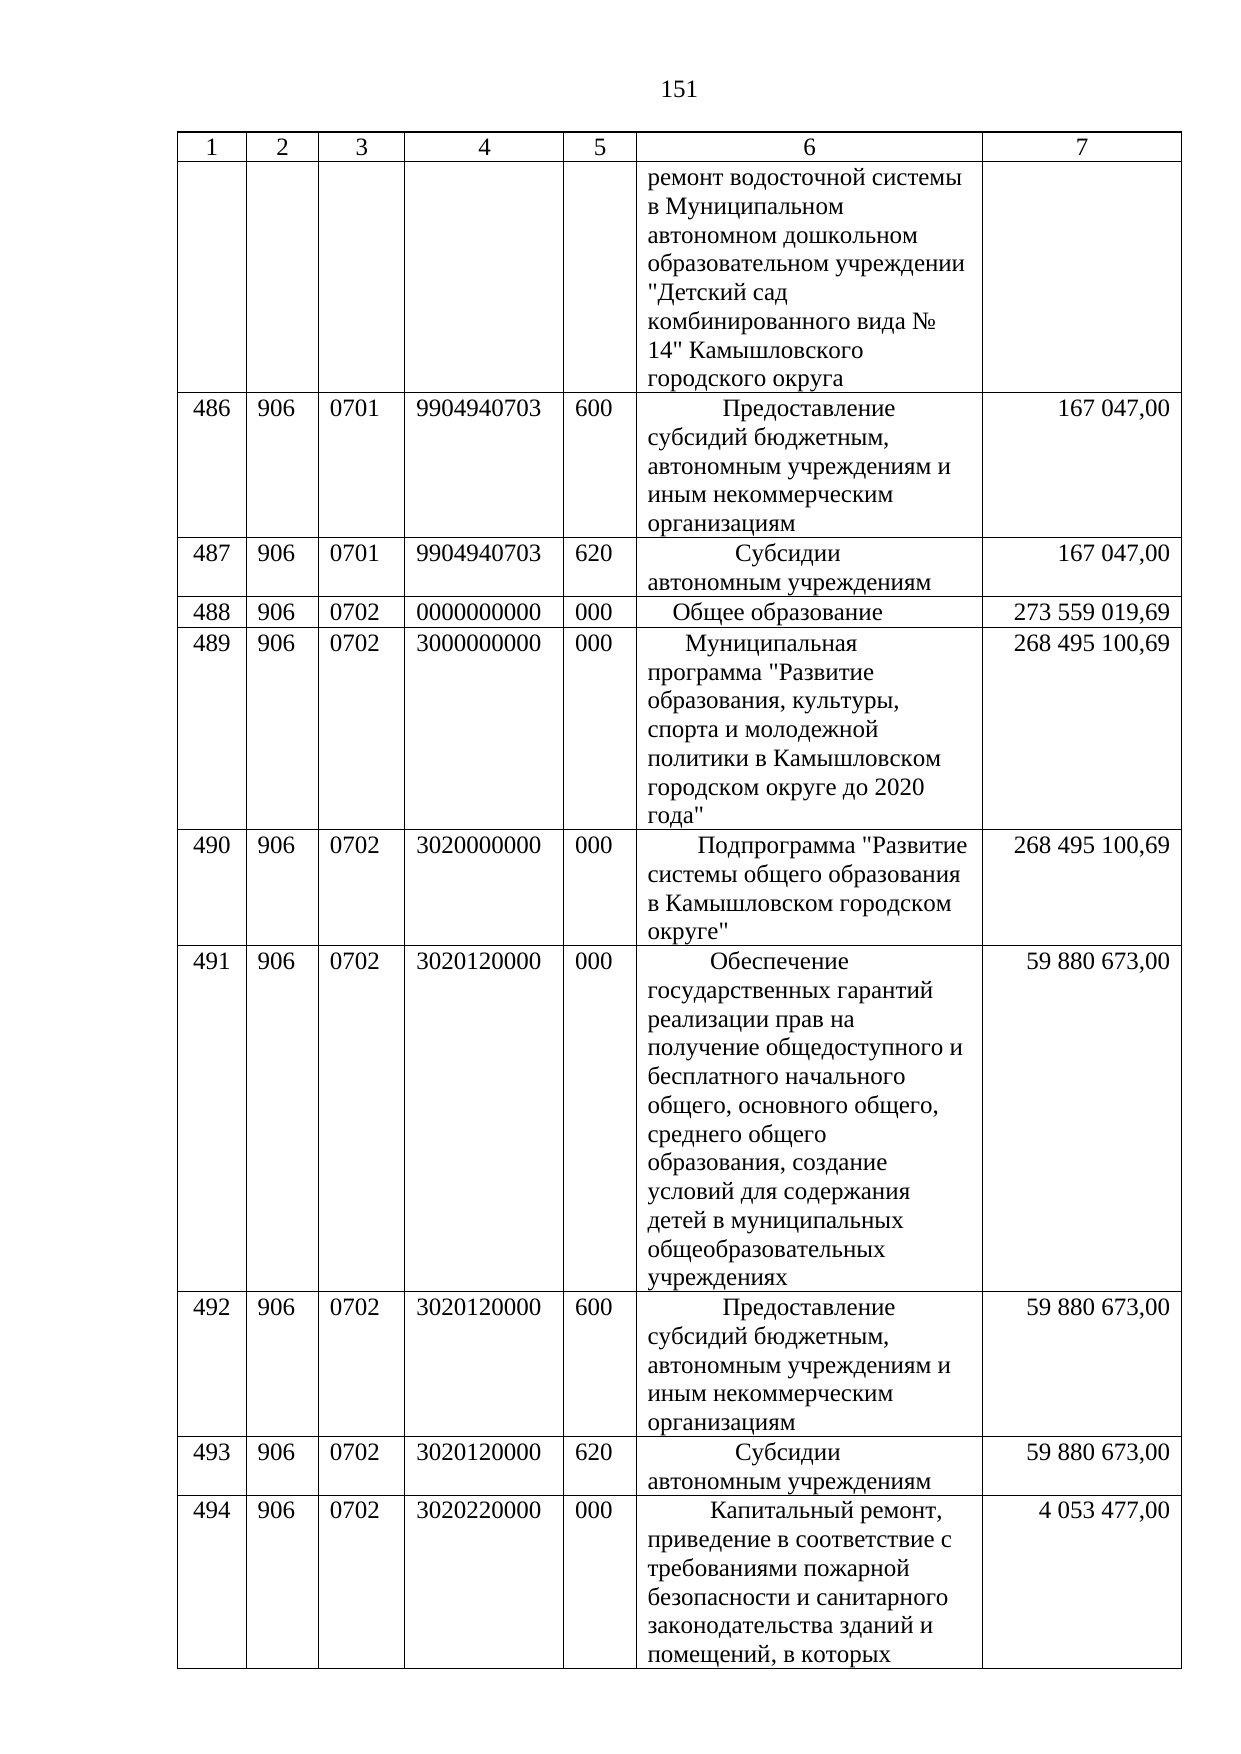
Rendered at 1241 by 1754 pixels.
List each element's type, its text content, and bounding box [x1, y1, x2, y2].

table_cell Предоставление субсидий бюджетным, автономным учреждениям и иным некоммерческим организациям [637, 1292, 982, 1436]
table_cell 0702 [319, 597, 404, 627]
table_cell Обеспечение государственных гарантий реализации прав на получение общедоступного и бесплатного начального общего, основного общего, среднего общего образования, создание условий для содержания детей в муниципальных общеобразовательных учреждениях [637, 946, 982, 1291]
table_cell 906 [247, 538, 318, 596]
table_cell 59 880 673,00 [983, 1437, 1181, 1494]
table_cell Общее образование [637, 597, 982, 627]
table_cell 493 [178, 1437, 246, 1494]
table_cell 3020120000 [405, 1292, 563, 1436]
table_cell 486 [178, 393, 246, 537]
table_cell 000 [564, 830, 636, 945]
table_cell 906 [247, 946, 318, 1291]
table_cell 0000000000 [405, 597, 563, 627]
table_cell 59 880 673,00 [983, 946, 1181, 1291]
table_cell 000 [564, 1496, 636, 1668]
table_cell 3020000000 [405, 830, 563, 945]
table_header 6 [637, 133, 982, 161]
table_header 1 [178, 133, 246, 161]
table_cell 906 [247, 1292, 318, 1436]
table_cell 494 [178, 1496, 246, 1668]
table_cell 906 [247, 830, 318, 945]
table_cell 9904940703 [405, 393, 563, 537]
table_cell 0701 [319, 393, 404, 537]
table_cell [319, 162, 404, 392]
table_cell ремонт водосточной системы в Муниципальном автономном дошкольном образовательном учреждении "Детский сад комбинированного вида № 14" Камышловского городского округа [637, 162, 982, 392]
table_header 7 [983, 133, 1181, 161]
table_cell 0702 [319, 1437, 404, 1494]
table_cell Капитальный ремонт, приведение в соответствие с требованиями пожарной безопасности и санитарного законодательства зданий и помещений, в которых [637, 1496, 982, 1668]
table_cell 000 [564, 946, 636, 1291]
table_cell 492 [178, 1292, 246, 1436]
table_cell 490 [178, 830, 246, 945]
table_cell 600 [564, 393, 636, 537]
table_cell 620 [564, 1437, 636, 1494]
table_cell 0702 [319, 628, 404, 829]
table_cell 0702 [319, 946, 404, 1291]
table_cell 600 [564, 1292, 636, 1436]
table_cell Предоставление субсидий бюджетным, автономным учреждениям и иным некоммерческим организациям [637, 393, 982, 537]
table_cell 0702 [319, 1496, 404, 1668]
table_cell 268 495 100,69 [983, 628, 1181, 829]
table_cell 0701 [319, 538, 404, 596]
table_cell 3020120000 [405, 1437, 563, 1494]
table_cell 0702 [319, 1292, 404, 1436]
table_cell 167 047,00 [983, 393, 1181, 537]
table_cell Субсидии автономным учреждениям [637, 538, 982, 596]
table_cell 906 [247, 1437, 318, 1494]
table_cell [247, 162, 318, 392]
table_cell 487 [178, 538, 246, 596]
table_cell 4 053 477,00 [983, 1496, 1181, 1668]
table_cell 273 559 019,69 [983, 597, 1181, 627]
table_cell 59 880 673,00 [983, 1292, 1181, 1436]
table_cell 3000000000 [405, 628, 563, 829]
table_header 4 [405, 133, 563, 161]
table_cell [564, 162, 636, 392]
table_cell [983, 162, 1181, 392]
table_header 3 [319, 133, 404, 161]
table_header 2 [247, 133, 318, 161]
table_cell Муниципальная программа "Развитие образования, культуры, спорта и молодежной политики в Камышловском городском округе до 2020 года" [637, 628, 982, 829]
table_cell [178, 162, 246, 392]
table_cell 906 [247, 597, 318, 627]
table_cell 000 [564, 628, 636, 829]
table_cell 268 495 100,69 [983, 830, 1181, 945]
table_cell 491 [178, 946, 246, 1291]
table_cell 167 047,00 [983, 538, 1181, 596]
table_header 5 [564, 133, 636, 161]
table_cell [405, 162, 563, 392]
table_cell 488 [178, 597, 246, 627]
table_cell 9904940703 [405, 538, 563, 596]
table_cell Субсидии автономным учреждениям [637, 1437, 982, 1494]
table_cell 906 [247, 393, 318, 537]
table_cell 0702 [319, 830, 404, 945]
table_cell 489 [178, 628, 246, 829]
table_cell Подпрограмма "Развитие системы общего образования в Камышловском городском округе" [637, 830, 982, 945]
table_cell 620 [564, 538, 636, 596]
table_cell 000 [564, 597, 636, 627]
table_cell 3020220000 [405, 1496, 563, 1668]
table_cell 906 [247, 628, 318, 829]
table_cell 906 [247, 1496, 318, 1668]
table_cell 3020120000 [405, 946, 563, 1291]
